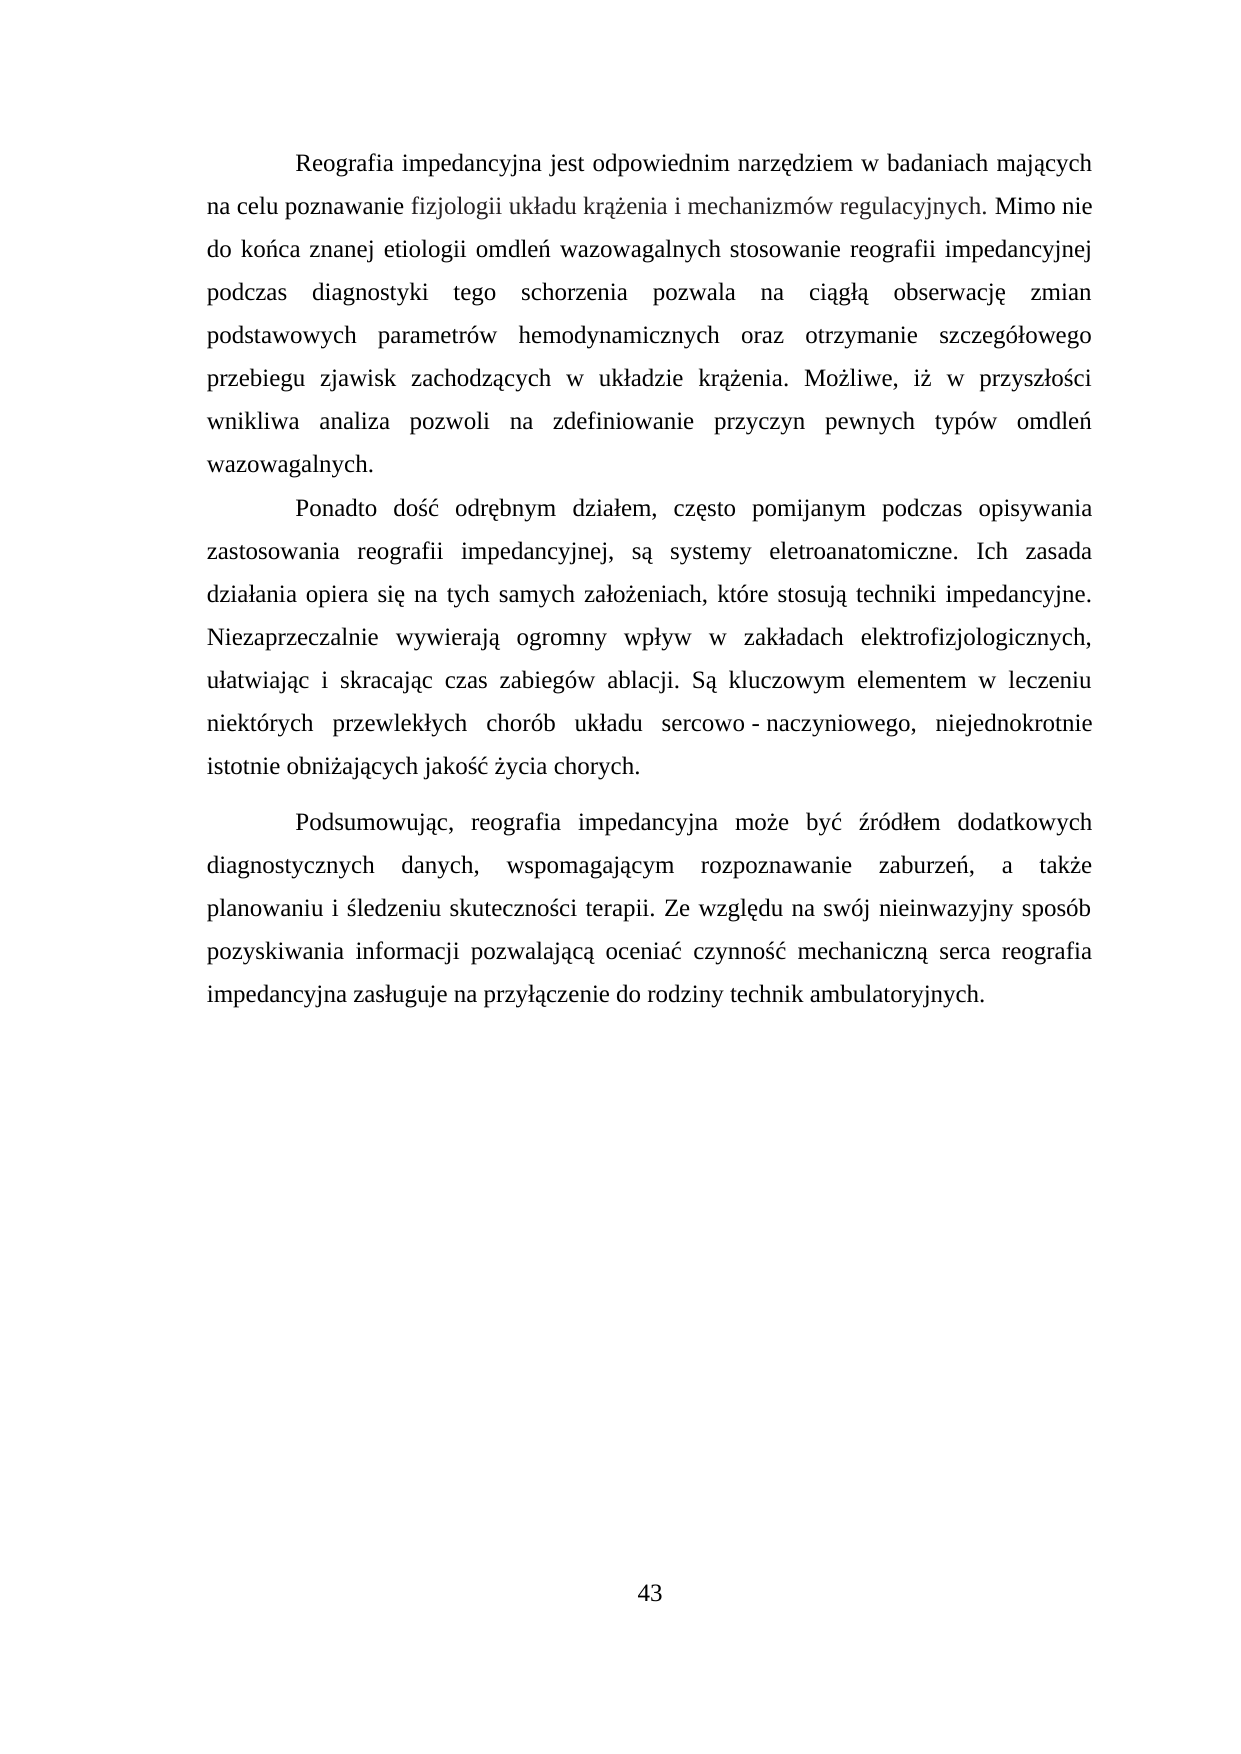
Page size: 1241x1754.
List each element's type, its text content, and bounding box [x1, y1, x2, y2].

text Podsumowując, reografia impedancyjna może być źródłem dodatkowych diagnostycznych danych, wspomagającym rozpoznawanie zaburzeń, a także planowaniu i śledzeniu skuteczności terapii. Ze względu na swój nieinwazyjny sposób pozyskiwania informacji pozwalającą oceniać czynność mechaniczną serca reografia impedancyjna zasługuje na przyłączenie do rodziny technik ambulatoryjnych. [207, 807, 1093, 1008]
text Ponadto dość odrębnym działem, często pomijanym podczas opisywania zastosowania reografii impedancyjnej, są systemy eletroanatomiczne. Ich zasada działania opiera się na tych samych założeniach, które stosują techniki impedancyjne. Niezaprzeczalnie wywierają ogromny wpływ w zakładach elektrofizjologicznych, ułatwiając i skracając czas zabiegów ablacji. Są kluczowym elementem w leczeniu niektórych przewlekłych chorób układu sercowo - naczyniowego, niejednokrotnie istotnie obniżających jakość życia chorych. [207, 493, 1093, 780]
text Reografia impedancyjna jest odpowiednim narzędziem w badaniach mających na celu poznawanie fizjologii układu krążenia i mechanizmów regulacyjnych. Mimo nie do końca znanej etiologii omdleń wazowagalnych stosowanie reografii impedancyjnej podczas diagnostyki tego schorzenia pozwala na ciągłą obserwację zmian podstawowych parametrów hemodynamicznych oraz otrzymanie szczegółowego przebiegu zjawisk zachodzących w układzie krążenia. Możliwe, iż w przyszłości wnikliwa analiza pozwoli na zdefiniowanie przyczyn pewnych typów omdleń wazowagalnych. [207, 148, 1093, 478]
